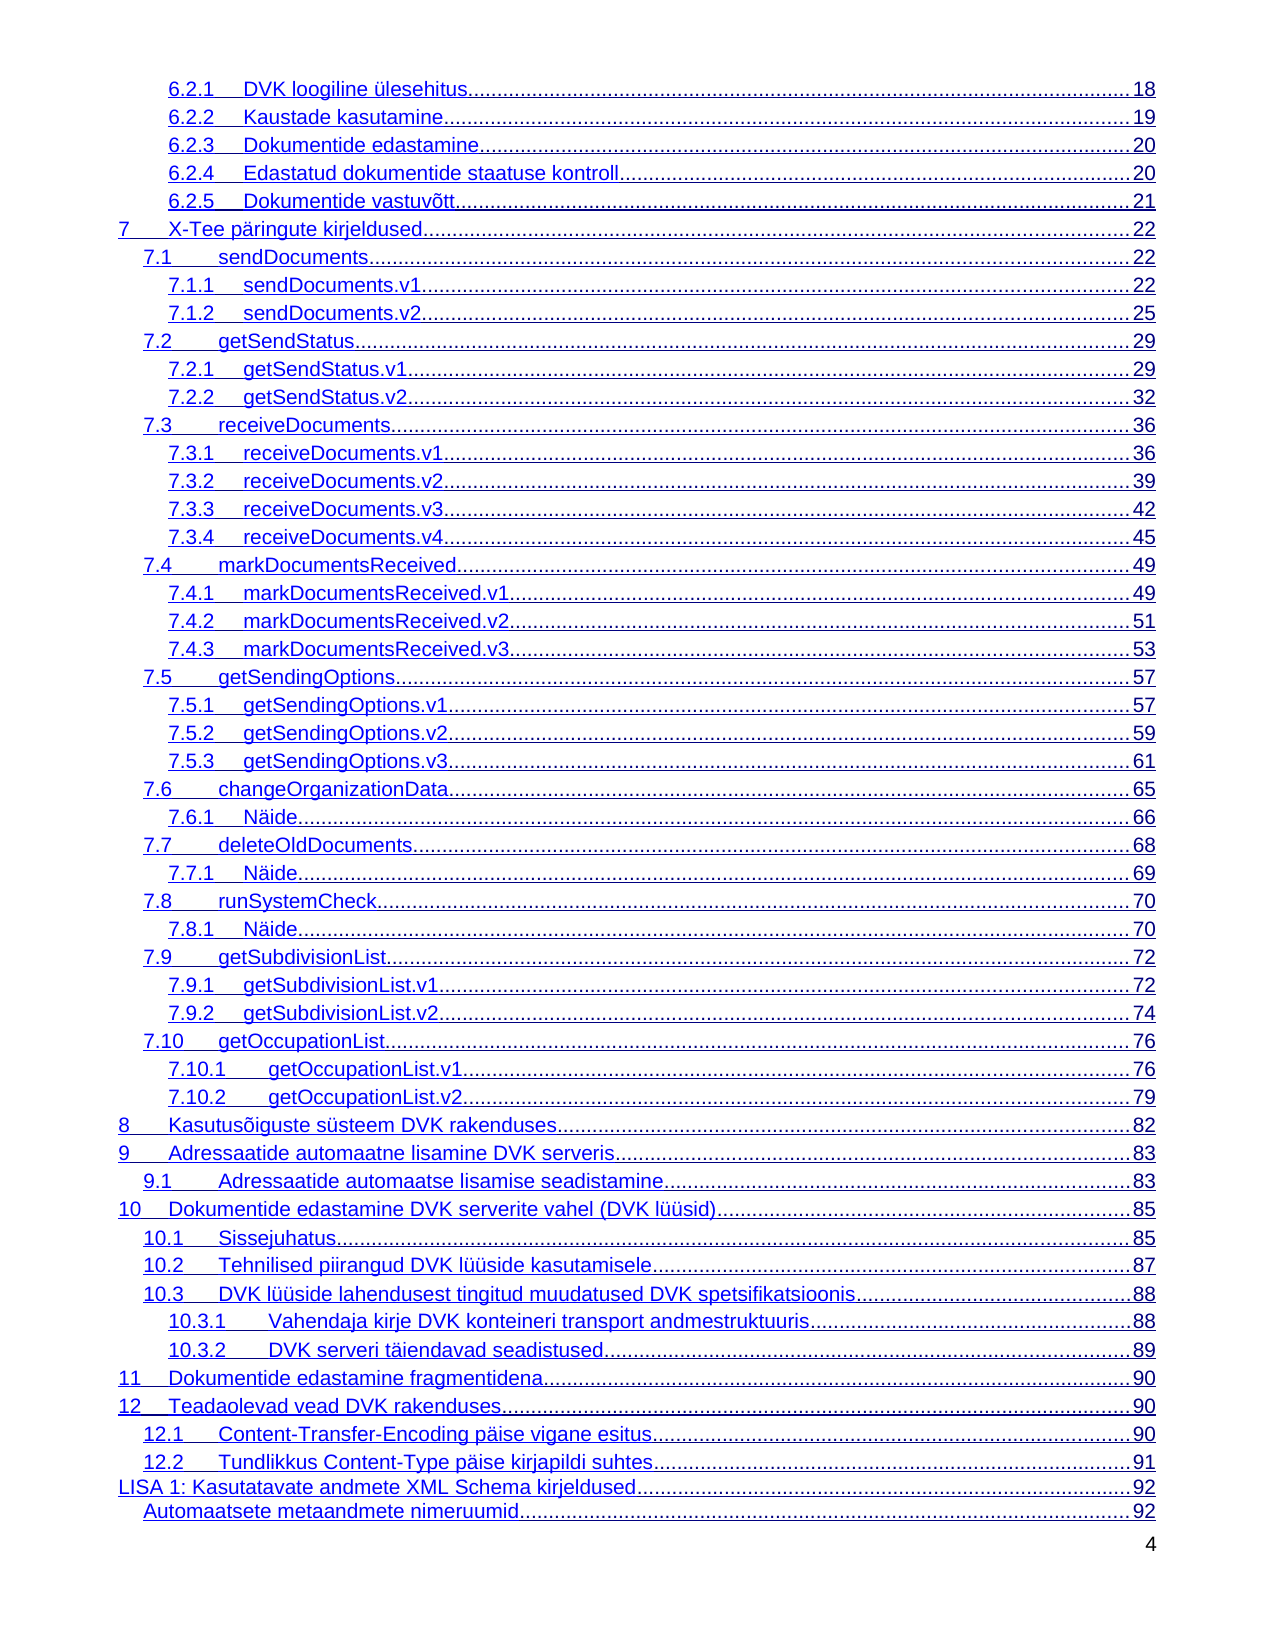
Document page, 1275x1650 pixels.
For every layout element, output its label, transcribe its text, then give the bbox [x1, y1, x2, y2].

text 10.1 Sissejuhatus 85 [143, 1223, 1157, 1251]
text 7.10 getOccupationList 76 [143, 1026, 1157, 1054]
text 7.7 deleteOldDocuments 68 [143, 830, 1157, 858]
text 12 Teadaolevad vead DVK rakenduses 90 [118, 1391, 1157, 1419]
text Automaatsete metaandmete nimeruumid 92 [143, 1499, 1157, 1523]
text 6.2.3 Dokumentide edastamine 20 [168, 130, 1157, 158]
text 7.6.1 Näide 66 [168, 802, 1157, 830]
text 7.3.1 receiveDocuments.v1 36 [168, 438, 1157, 466]
text 7.9.1 getSubdivisionList.v1 72 [168, 970, 1157, 998]
text 6.2.5 Dokumentide vastuvõtt 21 [168, 186, 1157, 214]
text 12.1 Content-Transfer-Encoding päise vigane esitus 90 [143, 1419, 1157, 1447]
text 7.5.2 getSendingOptions.v2 59 [168, 718, 1157, 746]
text 6.2.4 Edastatud dokumentide staatuse kontroll 20 [168, 158, 1157, 186]
text 10 Dokumentide edastamine DVK serverite vahel (DVK lüüsid) 85 [118, 1194, 1157, 1223]
text 7.5.1 getSendingOptions.v1 57 [168, 690, 1157, 718]
text 7.2.2 getSendStatus.v2 32 [168, 382, 1157, 410]
text 7.10.1 getOccupationList.v1 76 [168, 1054, 1157, 1082]
text 7.7.1 Näide 69 [168, 858, 1157, 886]
text 7.4.2 markDocumentsReceived.v2 51 [168, 606, 1157, 634]
text 7.1.2 sendDocuments.v2 25 [168, 298, 1157, 326]
text 10.3.1 Vahendaja kirje DVK konteineri transport andmestruktuuris 88 [168, 1307, 1157, 1335]
text 7.1 sendDocuments 22 [143, 242, 1157, 270]
text LISA 1: Kasutatavate andmete XML Schema kirjeldused 92 [118, 1475, 1157, 1499]
text 7.3.3 receiveDocuments.v3 42 [168, 494, 1157, 522]
text 7.5.3 getSendingOptions.v3 61 [168, 746, 1157, 774]
text 6.2.1 DVK loogiline ülesehitus 18 [168, 74, 1157, 102]
text 10.3.2 DVK serveri täiendavad seadistused 89 [168, 1335, 1157, 1363]
text 7.9 getSubdivisionList 72 [143, 942, 1157, 970]
text 7.9.2 getSubdivisionList.v2 74 [168, 998, 1157, 1026]
text 10.2 Tehnilised piirangud DVK lüüside kasutamisele 87 [143, 1251, 1157, 1279]
text 7.3.4 receiveDocuments.v4 45 [168, 522, 1157, 550]
text 7.6 changeOrganizationData 65 [143, 774, 1157, 802]
text 7.4.1 markDocumentsReceived.v1 49 [168, 578, 1157, 606]
text 7.8.1 Näide 70 [168, 914, 1157, 942]
text 6.2.2 Kaustade kasutamine 19 [168, 102, 1157, 130]
text 7.1.1 sendDocuments.v1 22 [168, 270, 1157, 298]
text 9 Adressaatide automaatne lisamine DVK serveris 83 [118, 1138, 1157, 1167]
text 7.2 getSendStatus 29 [143, 326, 1157, 354]
text 8 Kasutusõiguste süsteem DVK rakenduses 82 [118, 1111, 1157, 1138]
text 7 X-Tee päringute kirjeldused 22 [118, 214, 1157, 242]
text 7.2.1 getSendStatus.v1 29 [168, 354, 1157, 382]
text 10.3 DVK lüüside lahendusest tingitud muudatused DVK spetsifikatsioonis 88 [143, 1279, 1157, 1307]
text 11 Dokumentide edastamine fragmentidena 90 [118, 1363, 1157, 1391]
text 7.5 getSendingOptions 57 [143, 662, 1157, 690]
text 7.8 runSystemCheck 70 [143, 886, 1157, 914]
text 7.4.3 markDocumentsReceived.v3 53 [168, 634, 1157, 662]
text 12.2 Tundlikkus Content-Type päise kirjapildi suhtes 91 [143, 1447, 1157, 1475]
text 7.3.2 receiveDocuments.v2 39 [168, 466, 1157, 494]
text 7.3 receiveDocuments 36 [143, 410, 1157, 438]
text 7.10.2 getOccupationList.v2 79 [168, 1082, 1157, 1111]
text 9.1 Adressaatide automaatse lisamise seadistamine 83 [143, 1167, 1157, 1194]
text 7.4 markDocumentsReceived 49 [143, 550, 1157, 578]
